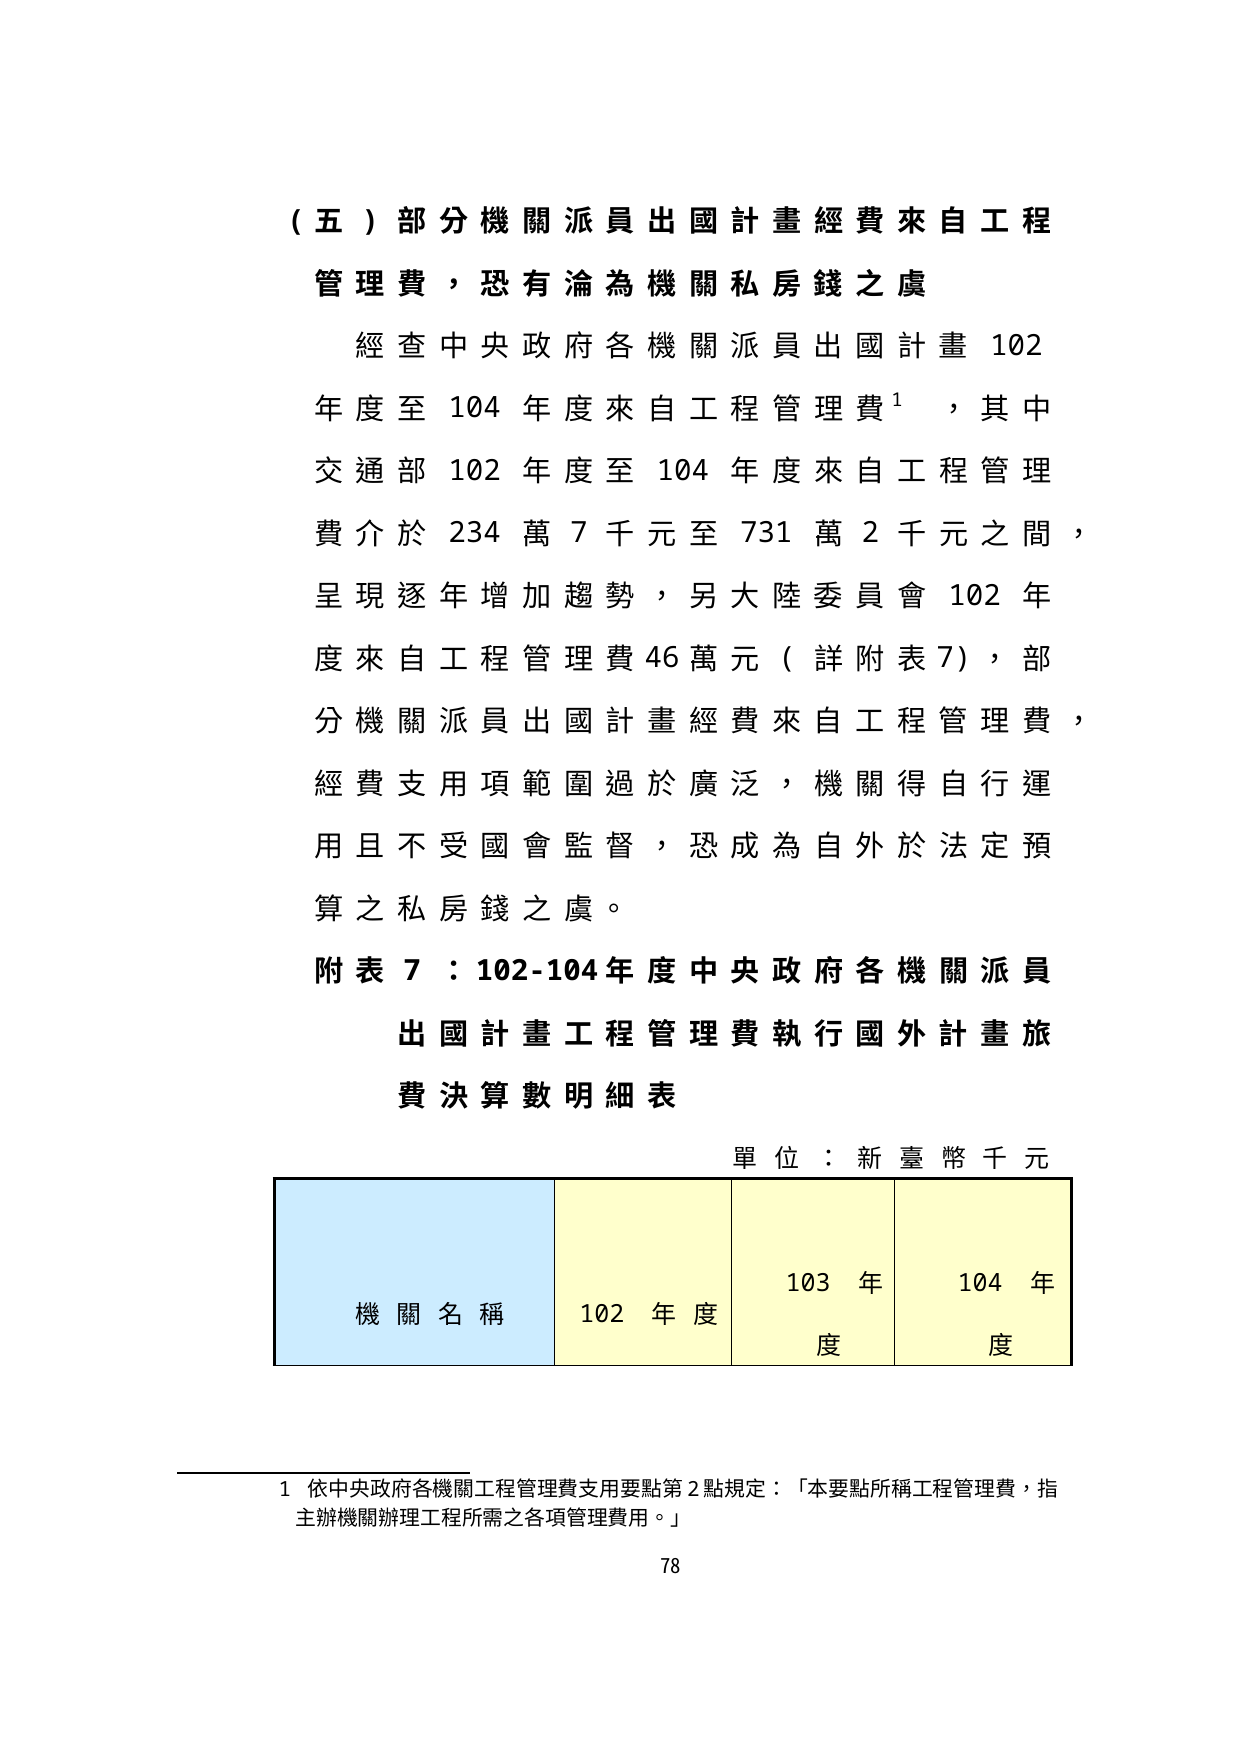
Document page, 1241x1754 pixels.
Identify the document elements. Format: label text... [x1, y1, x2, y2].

text 依中央政府各機關工程管理費支用要點第2點規定：「本要點所稱工程管理費，指主辦機關辦理工程所需之各項管理費用。」 [278, 1473, 1063, 1532]
table_header 102年度 [555, 1180, 731, 1365]
text 附表7：102-104年度中央政府各機關派員出國計畫工程管理費執行國外計畫旅費決算數明細表 [271, 927, 1058, 1115]
text 經查中央政府各機關派員出國計畫102年度至104年度來自工程管理費，其中交通部102年度至104年度來自工程管理費介於234萬7千元至731萬2千元之間，呈現逐年增加趨勢，另大陸委員會102年度來自工程管理費46萬元(詳附表7)，部分機關派員出國計畫經費來自工程管理費，經費支用項範圍過於廣泛，機關得自行運用且不受國會監督，恐成為自外於法定預算之私房錢之虞。 [283, 302, 1058, 927]
table_header 103年度 [732, 1180, 894, 1365]
table_header 104年度 [895, 1180, 1070, 1365]
table_header 機關名稱 [276, 1180, 554, 1365]
text 單位：新臺幣千元 [271, 1115, 1058, 1177]
text (五)部分機關派員出國計畫經費來自工程管理費，恐有淪為機關私房錢之虞 [242, 177, 1058, 302]
